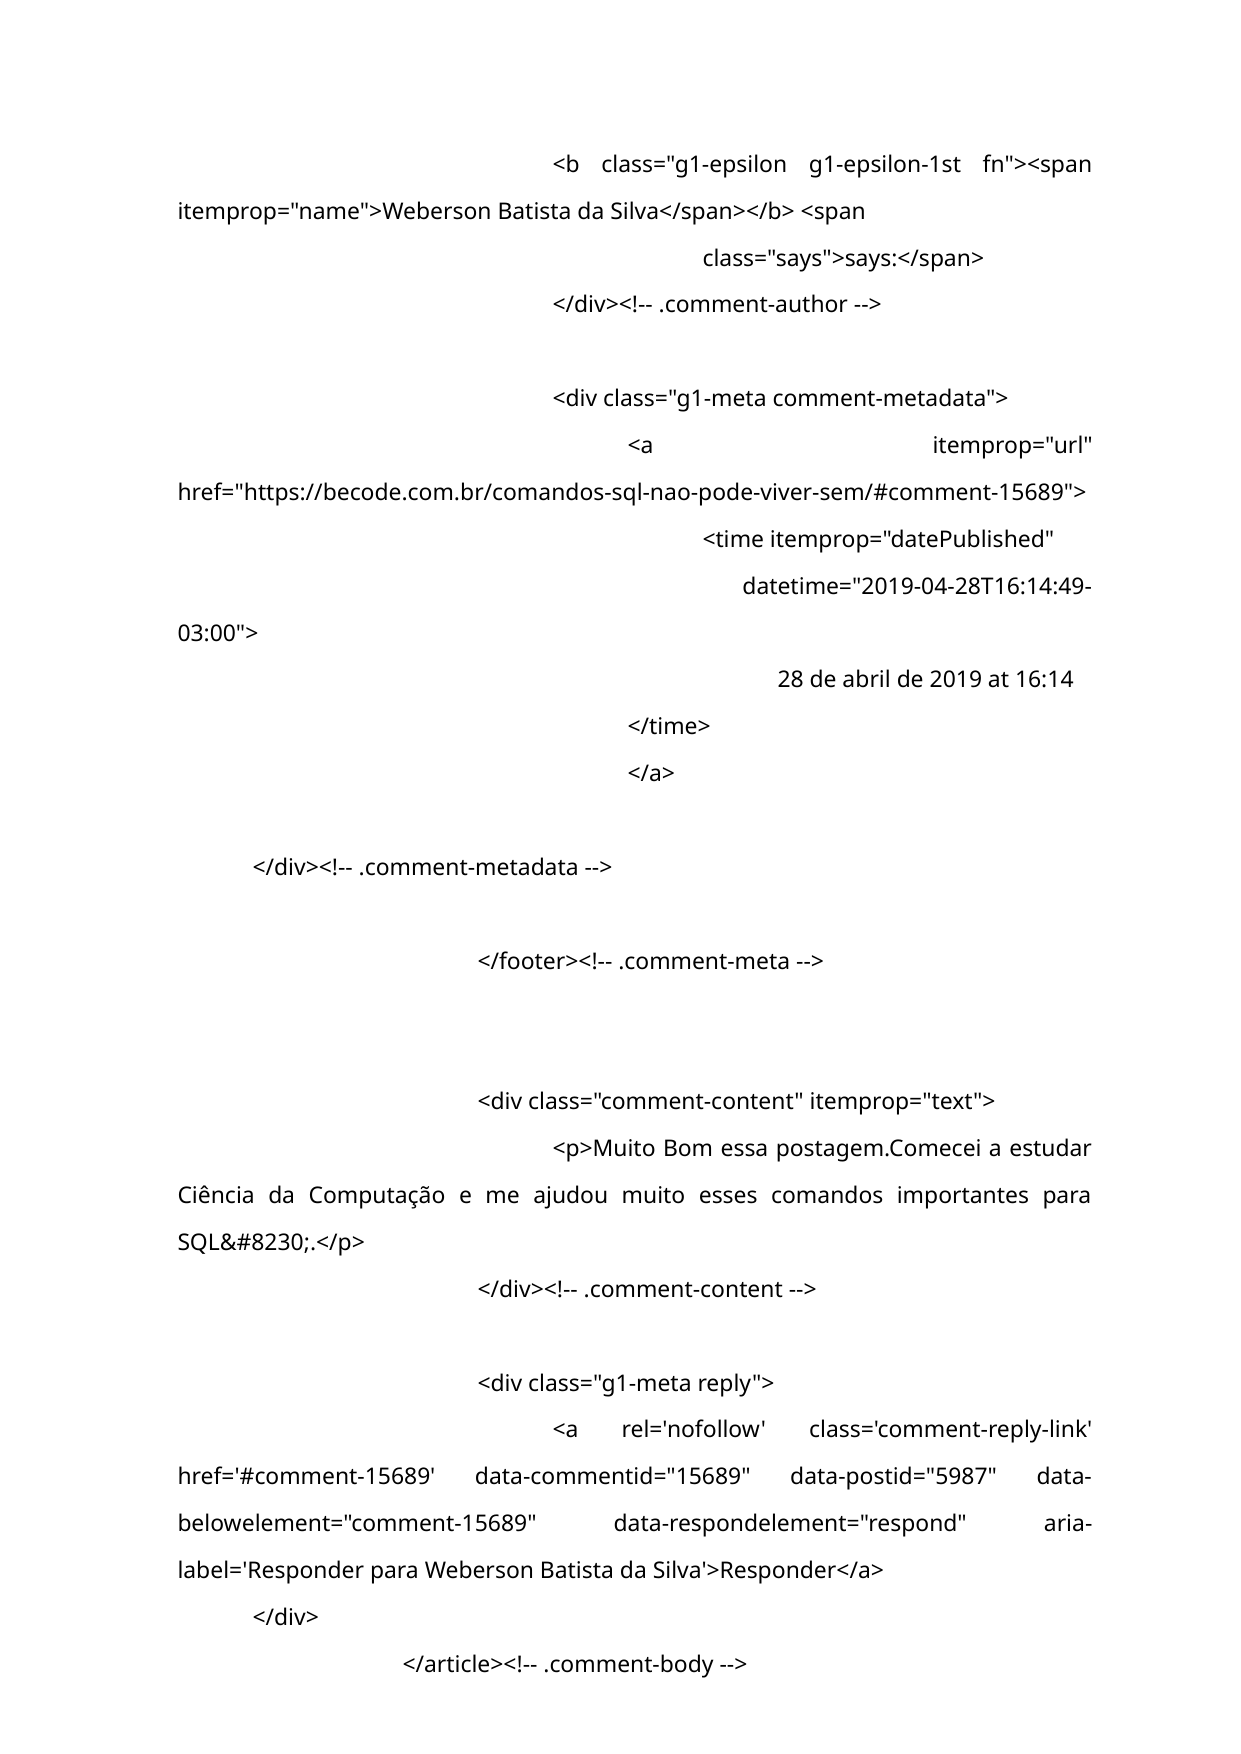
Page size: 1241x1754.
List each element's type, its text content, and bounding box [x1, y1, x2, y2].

text <time itemprop="datePublished" [177, 523, 1092, 554]
text </footer><!-- .comment-meta --> [177, 944, 1092, 976]
text </a> [177, 757, 1092, 788]
text <div class="comment-content" itemprop="text"> [177, 1085, 1092, 1116]
text </article><!-- .comment-body --> [177, 1648, 1092, 1679]
text <p>Muito Bom essa postagem.Comecei a estudar Ciência da Computação e me ajudou muito esses comandos importantes para SQL&#8230;.</p> [177, 1132, 1092, 1257]
text datetime="2019-04-28T16:14:49-03:00"> [177, 569, 1092, 648]
text </div><!-- .comment-author --> [177, 288, 1092, 319]
text <a rel='nofollow' class='comment-reply-link' href='#comment-15689' data-commentid="15689" data-postid="5987" data-belowelement="comment-15689" data-respondelement="respond" aria-label='Responder para Weberson Batista da Silva'>Responder</a> </div> [177, 1413, 1092, 1632]
text </div><!-- .comment-content --> [177, 1273, 1092, 1304]
text <div class="g1-meta comment-metadata"> [177, 382, 1092, 413]
text class="says">says:</span> [177, 241, 1092, 273]
text <b class="g1-epsilon g1-epsilon-1st fn"><span itemprop="name">Weberson Batista da Silva</span></b> <span [177, 148, 1092, 226]
text <div class="g1-meta reply"> [177, 1366, 1092, 1398]
text 28 de abril de 2019 at 16:14 </time> [177, 663, 1092, 741]
text </div><!-- .comment-metadata --> [177, 804, 1092, 882]
text <a itemprop="url" href="https://becode.com.br/comandos-sql-nao-pode-viver-sem/#comment-15689"> [177, 429, 1092, 507]
